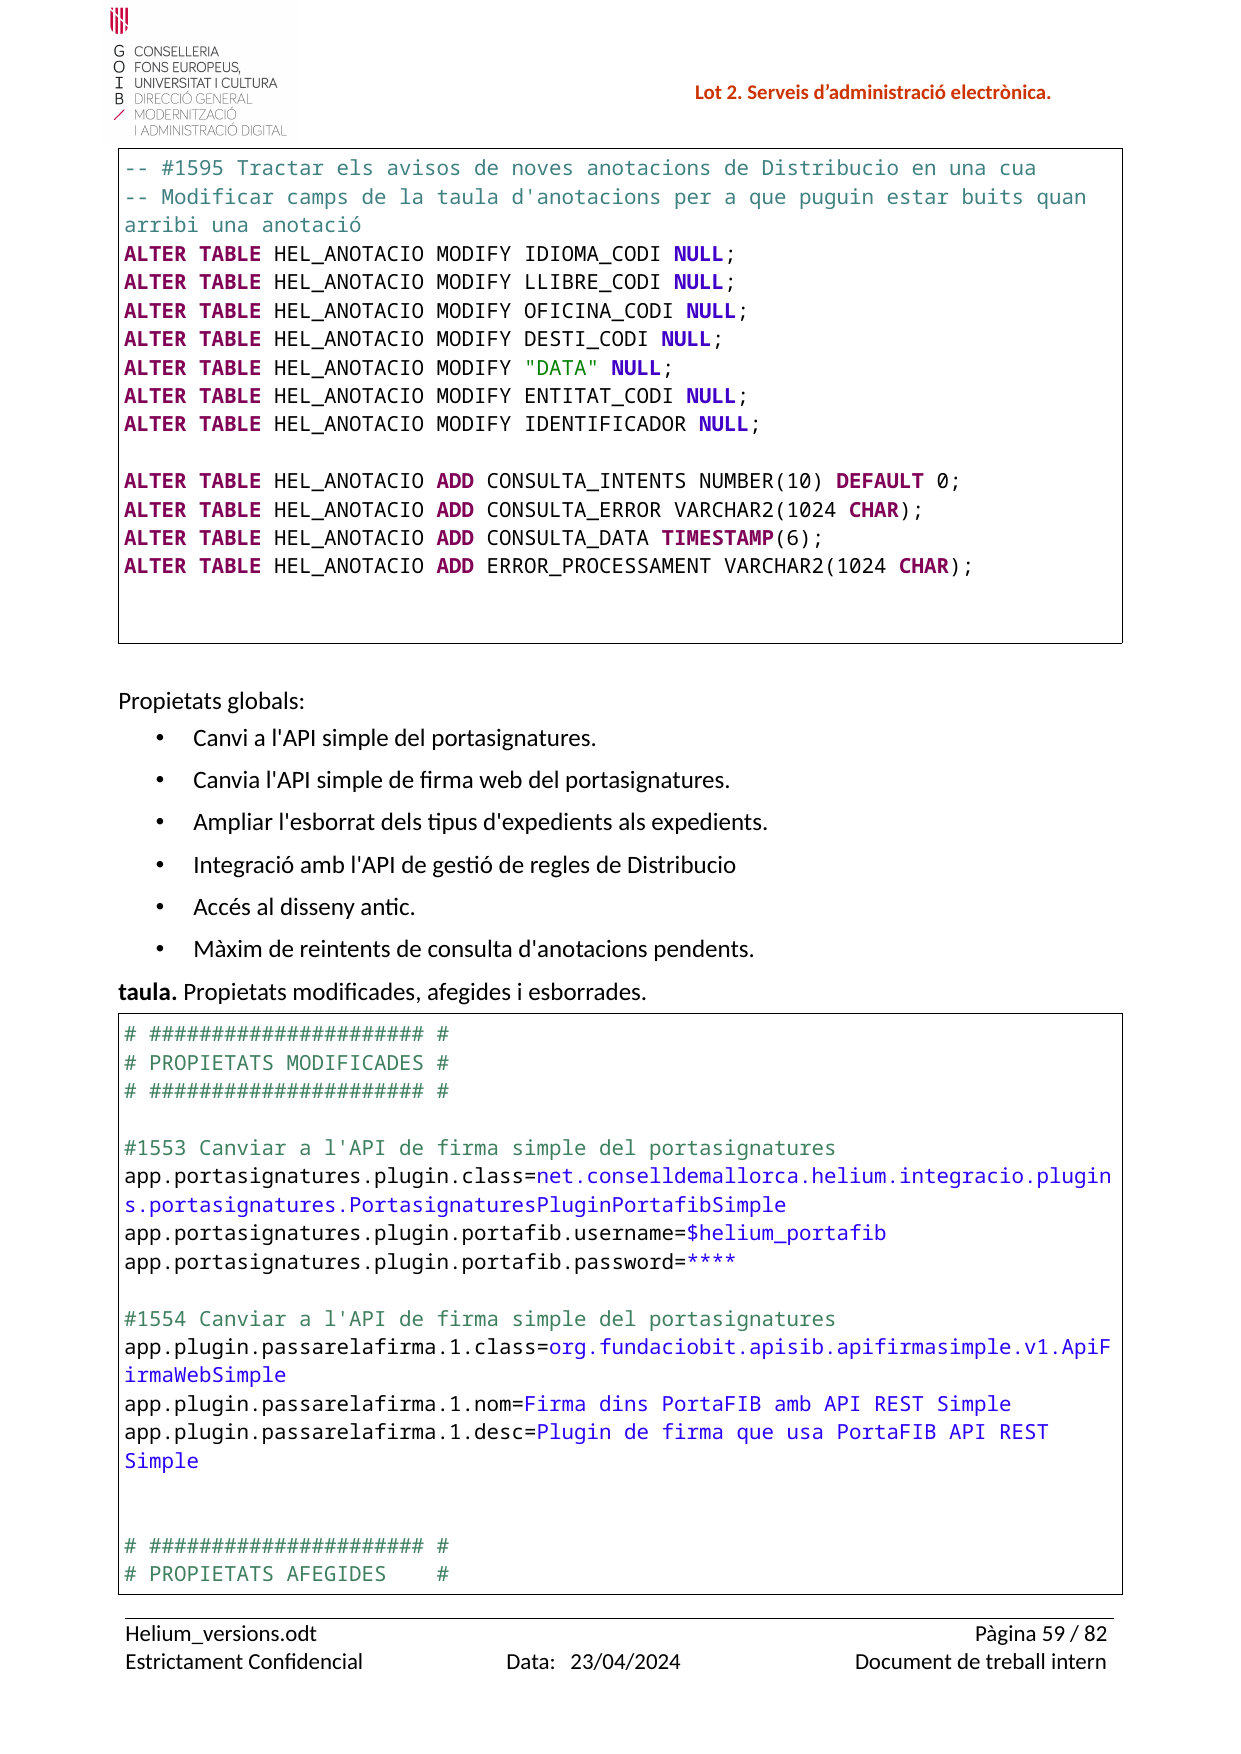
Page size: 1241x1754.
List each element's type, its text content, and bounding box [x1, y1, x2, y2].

text taula. Propietats modificades, afegides i esborrades. [118, 976, 1122, 1007]
table_header # ###################### # # PROPIETATS MODIFICADES # # ###################### # #1553 Canviar a l'API de firma simple del portasignatures app.portasignatures.plugin.class=net.conselldemallorca.helium.integracio.plugins.portasignatures.PortasignaturesPluginPortafibSimple app.portasignatures.plugin.portafib.username=$helium_portafib app.portasignatures.plugin.portafib.password=**** #1554 Canviar a l'API de firma simple del portasignatures app.plugin.passarelafirma.1.class=org.fundaciobit.apisib.apifirmasimple.v1.ApiFirmaWebSimple app.plugin.passarelafirma.1.nom=Firma dins PortaFIB amb API REST Simple app.plugin.passarelafirma.1.desc=Plugin de firma que usa PortaFIB API REST Simple # ###################### # # PROPIETATS AFEGIDES # [119, 1014, 1122, 1594]
list Integració amb l'API de gestió de regles de Distribucio [156, 849, 1122, 879]
list Ampliar l'esborrat dels tipus d'expedients als expedients. [156, 806, 1122, 837]
list Canvia l'API simple de firma web del portasignatures. [156, 764, 1122, 794]
list Canvi a l'API simple del portasignatures. [156, 722, 1122, 752]
picture [100, 0, 297, 144]
table_header -- #1595 Tractar els avisos de noves anotacions de Distribucio en una cua -- Modificar camps de la taula d'anotacions per a que puguin estar buits quan arribi una anotació ALTER TABLE HEL_ANOTACIO MODIFY IDIOMA_CODI NULL; ALTER TABLE HEL_ANOTACIO MODIFY LLIBRE_CODI NULL; ALTER TABLE HEL_ANOTACIO MODIFY OFICINA_CODI NULL; ALTER TABLE HEL_ANOTACIO MODIFY DESTI_CODI NULL; ALTER TABLE HEL_ANOTACIO MODIFY "DATA" NULL; ALTER TABLE HEL_ANOTACIO MODIFY ENTITAT_CODI NULL; ALTER TABLE HEL_ANOTACIO MODIFY IDENTIFICADOR NULL; ALTER TABLE HEL_ANOTACIO ADD CONSULTA_INTENTS NUMBER(10) DEFAULT 0; ALTER TABLE HEL_ANOTACIO ADD CONSULTA_ERROR VARCHAR2(1024 CHAR); ALTER TABLE HEL_ANOTACIO ADD CONSULTA_DATA TIMESTAMP(6); ALTER TABLE HEL_ANOTACIO ADD ERROR_PROCESSAMENT VARCHAR2(1024 CHAR); [119, 149, 1122, 643]
text Propietats globals: [118, 685, 1122, 716]
list Accés al disseny antic. [156, 891, 1122, 922]
list Màxim de reintents de consulta d'anotacions pendents. [156, 934, 1122, 964]
